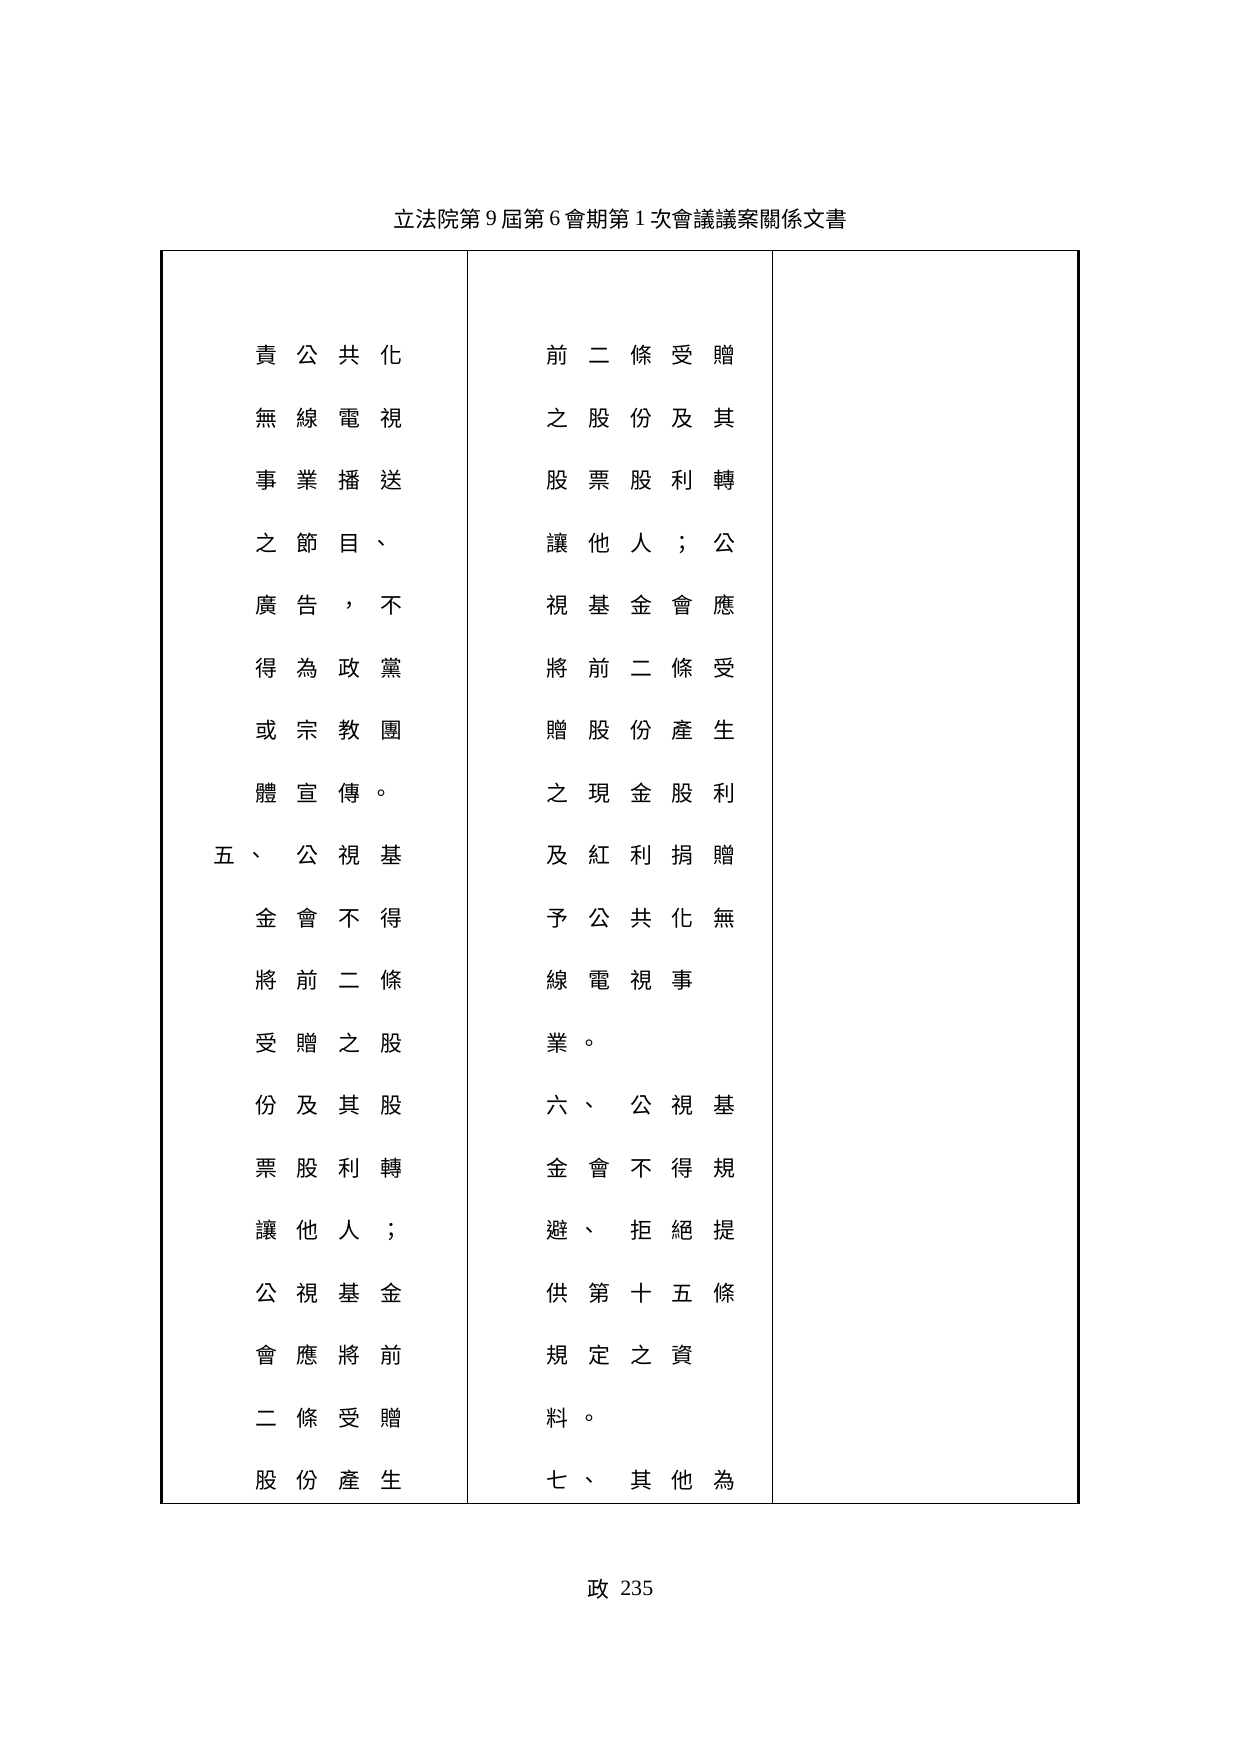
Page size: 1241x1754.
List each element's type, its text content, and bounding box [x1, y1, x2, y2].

table_cell 責公共化無線電視事業播送之節目、廣告，不得為政黨或宗教團體宣傳。 五、公視基金會不得將前二條受贈之股份及其股票股利轉讓他人；公視基金會應將前二條受贈股份產生 [163, 251, 467, 1503]
table_cell [773, 251, 1077, 1503]
table_cell 前二條受贈之股份及其股票股利轉讓他人；公視基金會應將前二條受贈股份產生之現金股利及紅利捐贈予公共化無線電視事業。 六、公視基金會不得規避、拒絕提供第十五條規定之資料。 七、其他為 [468, 251, 772, 1503]
